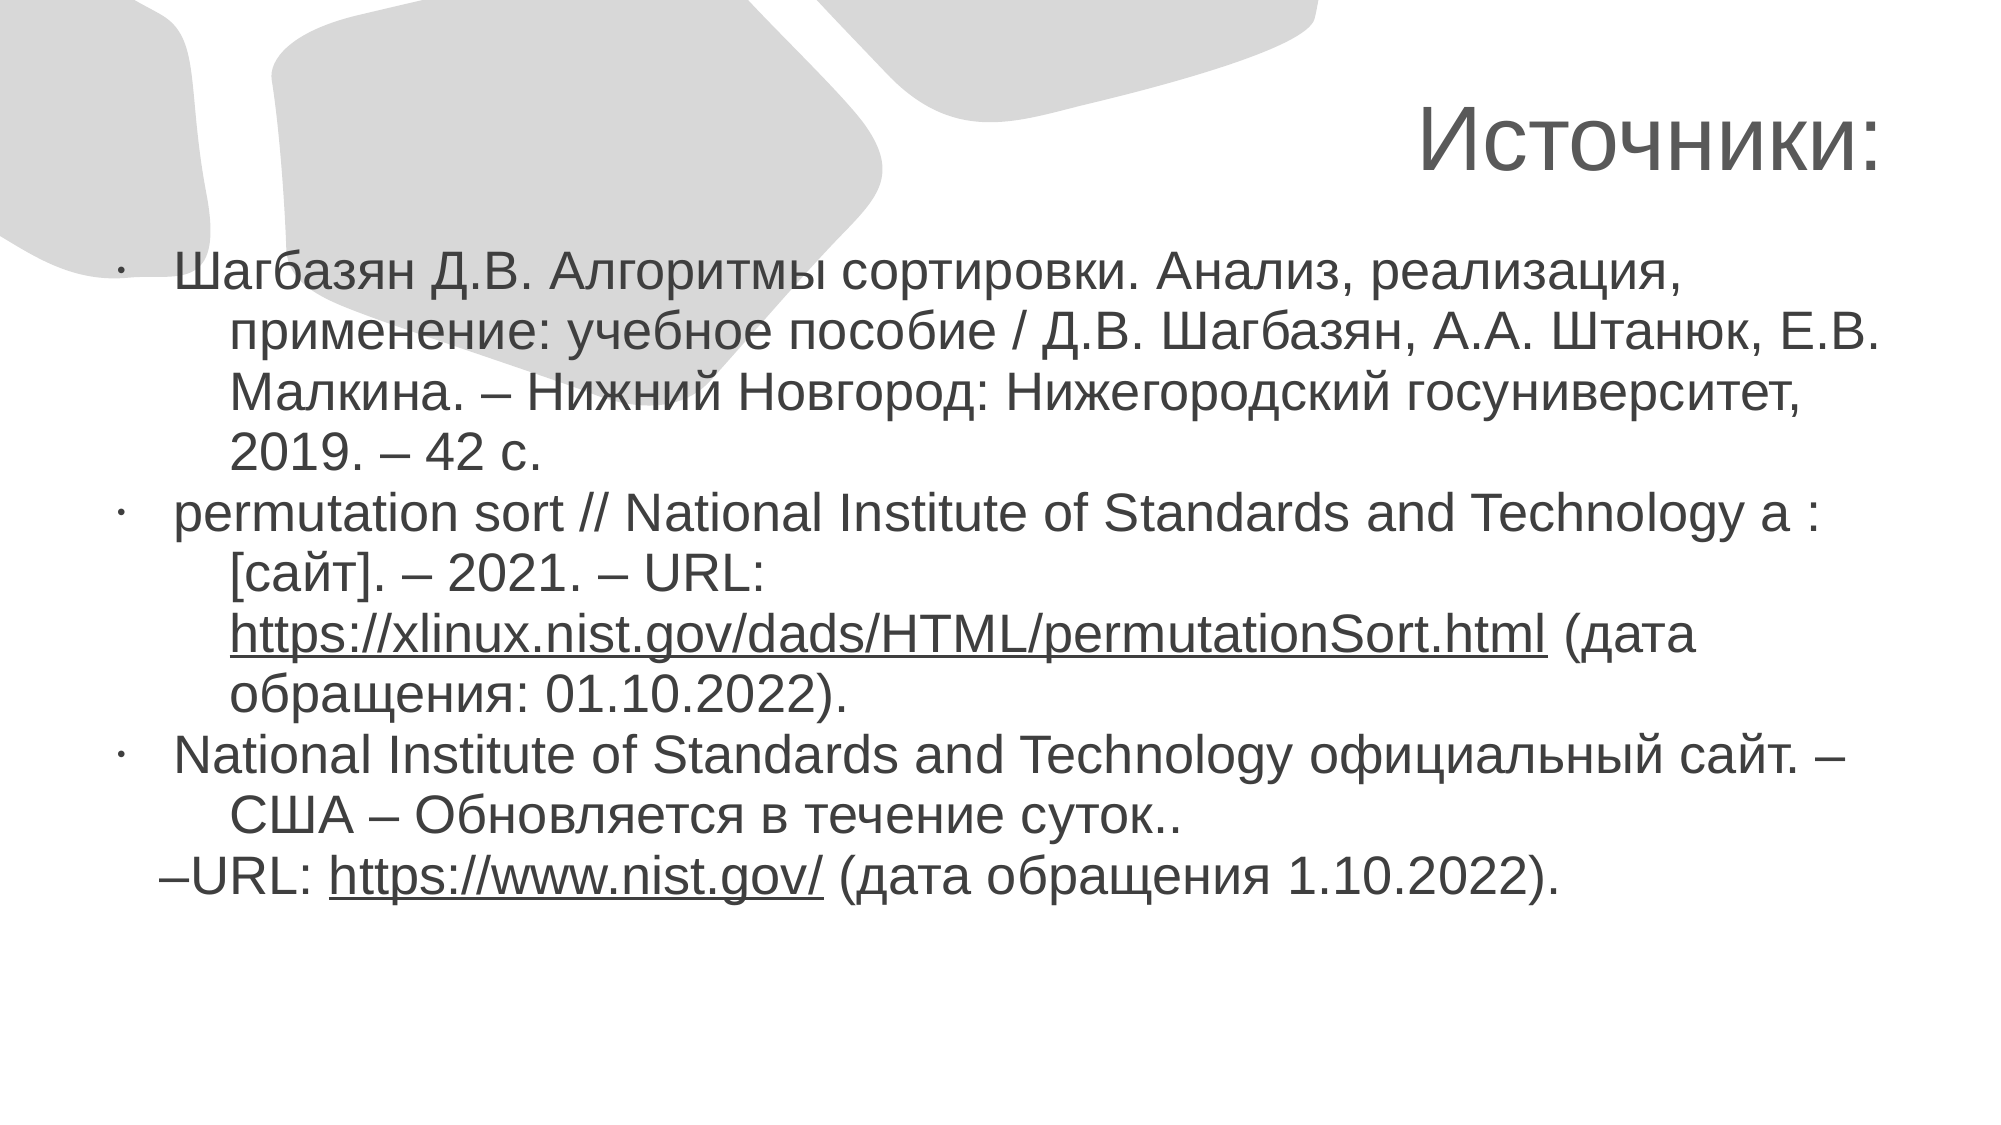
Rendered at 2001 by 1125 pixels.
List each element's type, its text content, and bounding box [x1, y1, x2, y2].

list Шагбазян Д.В. Алгоритмы сортировки. Анализ, реализация, применение: учебное пособие / Д.В. Шагбазян, А.А. Штанюк, Е.В. Малкина. – Нижний Новгород: Нижегородский госуниверситет, 2019. – 42 с. permutation sort // National Institute of Standards and Technology а : [сайт]. – 2021. – URL: https://xlinux.nist.gov/dads/HTML/permutationSort.html (дата обращения: 01.10.2022). National Institute of Standards and Technology официальный сайт. – США – Обновляется в течение суток.. –URL: https://www.nist.gov/ (дата обращения 1.10.2022). [99, 232, 1951, 1060]
title Источники: [99, 45, 1900, 232]
